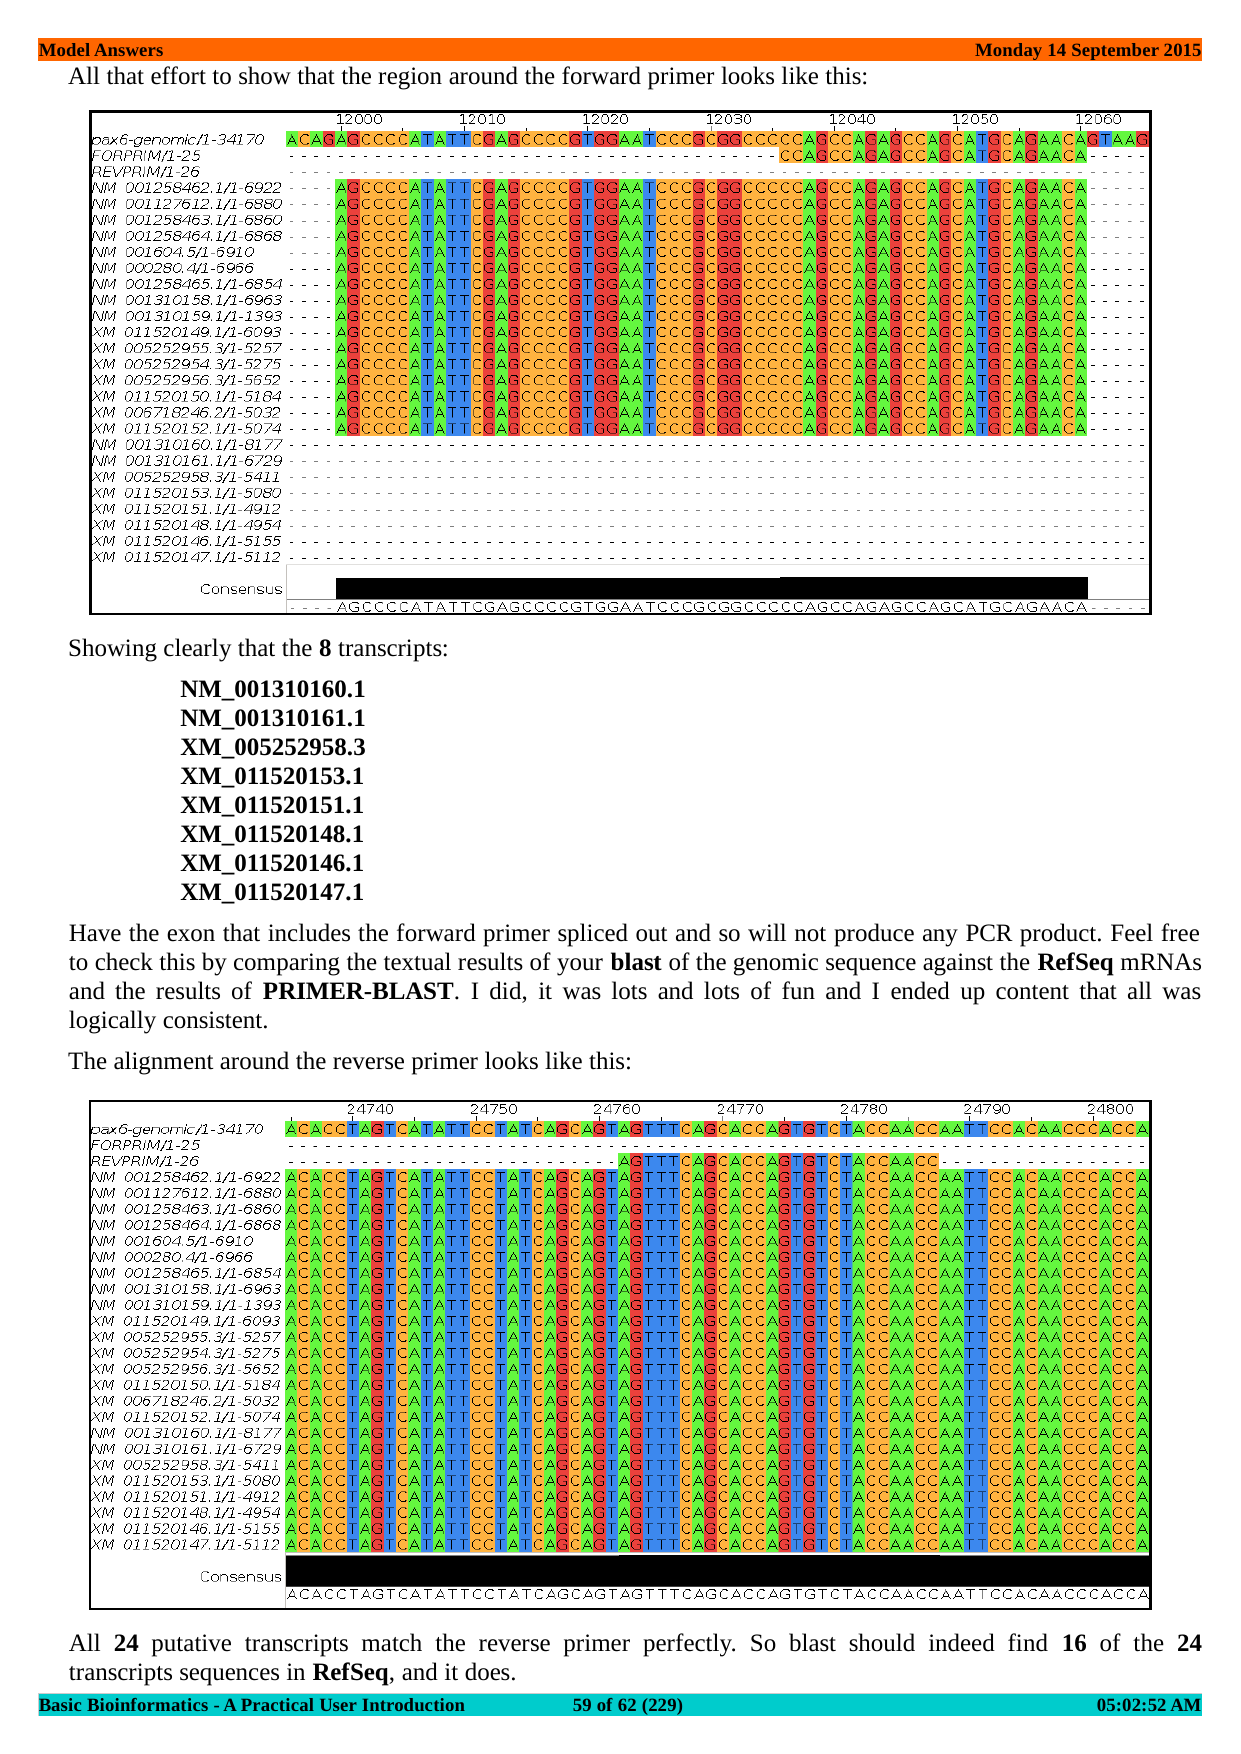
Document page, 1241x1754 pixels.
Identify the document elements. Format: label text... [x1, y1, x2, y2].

text XM_011520146.1 [180, 848, 1202, 877]
text NM_001310161.1 [180, 703, 1202, 732]
text XM_011520148.1 [180, 819, 1202, 848]
text XM_005252958.3 [180, 732, 1202, 761]
text All 24 putative transcripts match the reverse primer perfectly. So blast should indeed find 16 of the 24 transcripts sequences in RefSeq, and it does. [69, 1608, 1202, 1686]
picture [91, 113, 1149, 613]
text All that effort to show that the region around the forward primer looks like this: [68, 61, 1202, 89]
text Have the exon that includes the forward primer spliced out and so will not produce any PCR product. Feel free to check this by comparing the textual results of your blast of the genomic sequence against the RefSeq mRNAs and the results of PRIMER-BLAST. I did, it was lots and lots of fun and I ended up content that all was logically consistent. [69, 918, 1202, 1034]
text XM_011520147.1 [180, 877, 1202, 906]
text NM_001310160.1 [180, 674, 1202, 703]
text The alignment around the reverse primer looks like this: [68, 1046, 1202, 1075]
text XM_011520153.1 [180, 761, 1202, 790]
picture [91, 1102, 1149, 1608]
text Showing clearly that the 8 transcripts: [68, 101, 1202, 662]
text XM_011520151.1 [180, 790, 1202, 819]
